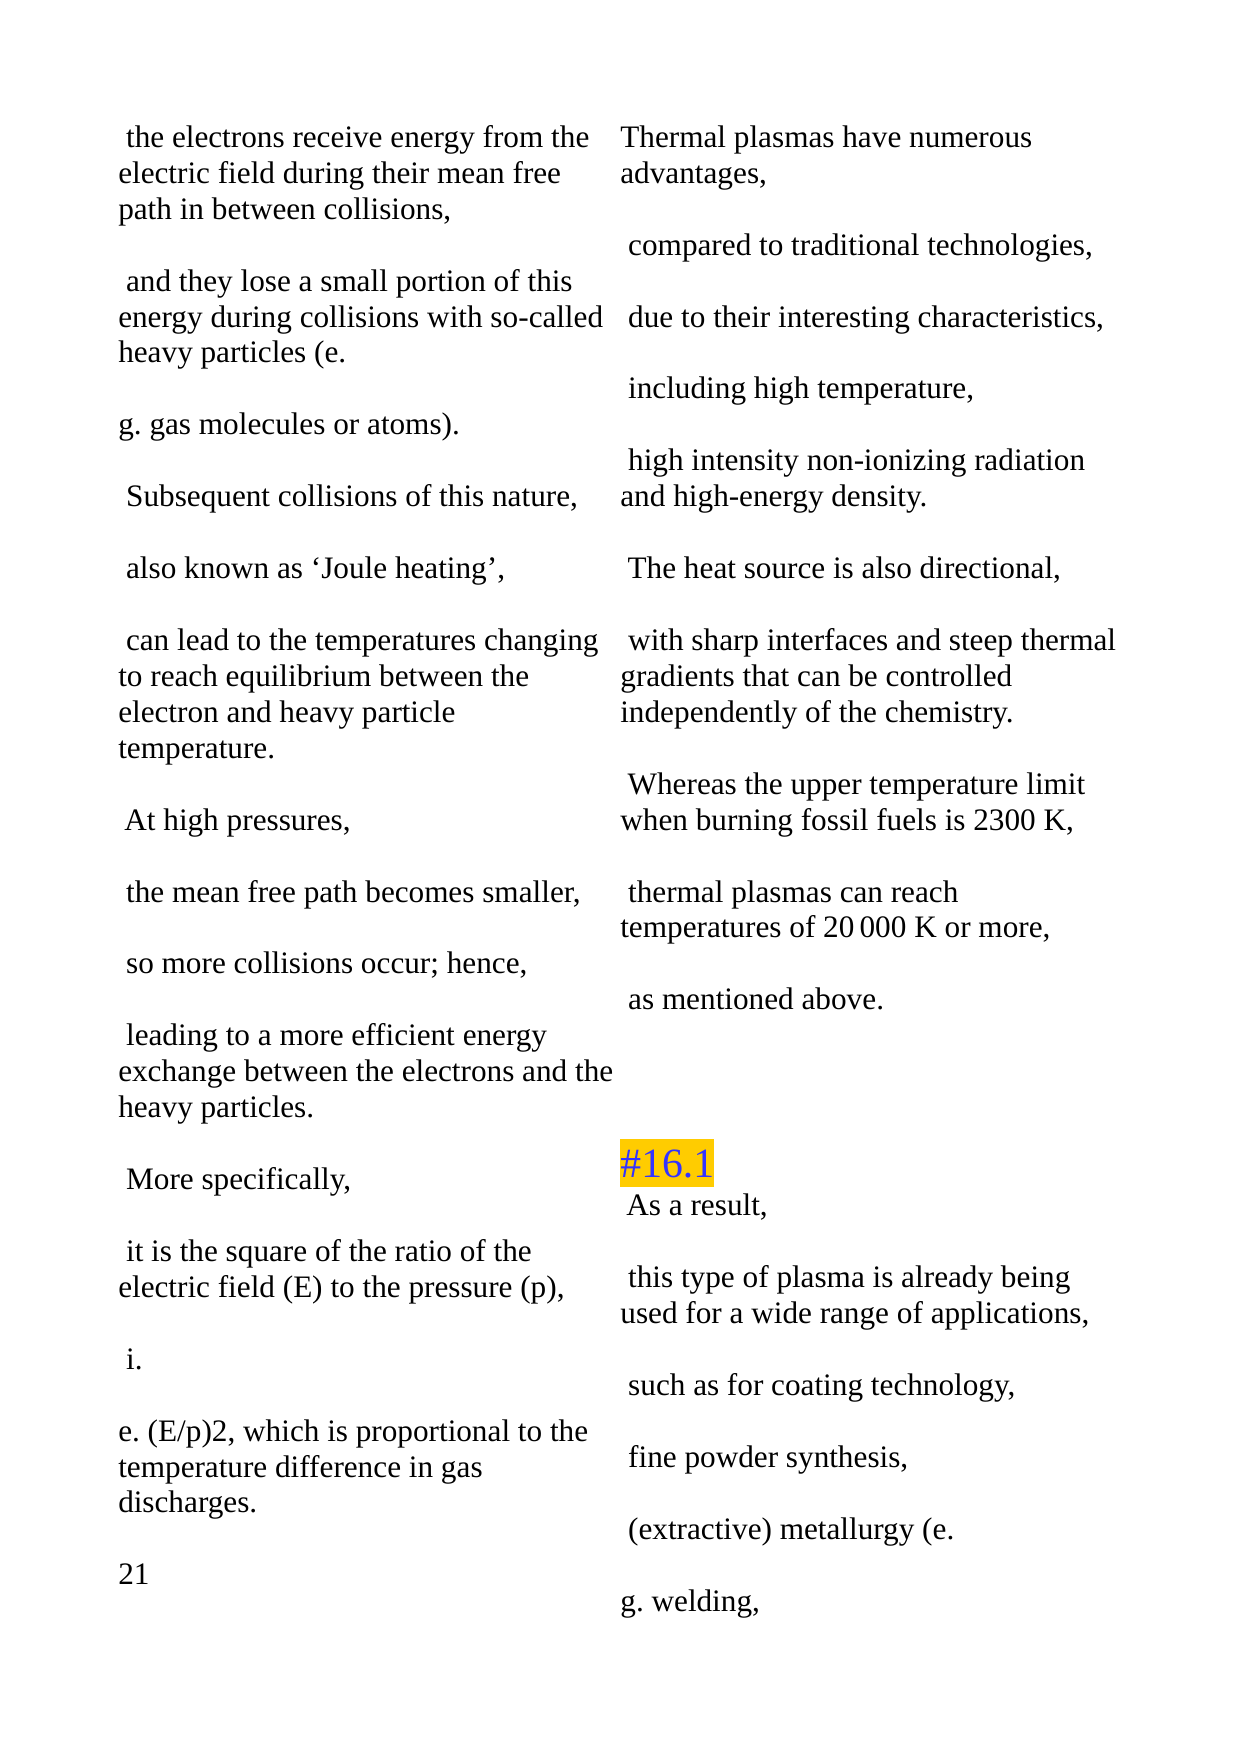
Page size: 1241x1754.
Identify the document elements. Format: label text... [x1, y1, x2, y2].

text g. welding, [620, 1582, 1122, 1618]
text as mentioned above. [620, 981, 1122, 1017]
text As a result, [620, 1187, 1122, 1223]
text the electrons receive energy from the electric field during their mean free path in between collisions, [118, 118, 620, 226]
text high intensity non-ionizing radiation and high-energy density. [620, 442, 1122, 513]
text i. [118, 1340, 620, 1376]
text e. (E/p)2, which is proportional to the temperature difference in gas discharges. [118, 1412, 620, 1520]
text More specifically, [118, 1160, 620, 1196]
text also known as ‘Joule heating’, [118, 549, 620, 585]
text the mean free path becomes smaller, [118, 873, 620, 909]
text 21 [118, 1556, 620, 1592]
text leading to a more efficient energy exchange between the electrons and the heavy particles. [118, 1017, 620, 1124]
text this type of plasma is already being used for a wide range of applications, [620, 1258, 1122, 1330]
text thermal plasmas can reach temperatures of 20 000 K or more, [620, 873, 1122, 945]
text such as for coating technology, [620, 1366, 1122, 1402]
text it is the square of the ratio of the electric field (E) to the pressure (p), [118, 1232, 620, 1304]
text fine powder synthesis, [620, 1438, 1122, 1474]
text g. gas molecules or atoms). [118, 406, 620, 442]
text so more collisions occur; hence, [118, 945, 620, 981]
text due to their interesting characteristics, [620, 298, 1122, 334]
text including high temperature, [620, 370, 1122, 406]
text At high pressures, [118, 801, 620, 837]
text with sharp interfaces and steep thermal gradients that can be controlled independently of the chemistry. [620, 621, 1122, 729]
text and they lose a small portion of this energy during collisions with so-called heavy particles (e. [118, 262, 620, 370]
text Subsequent collisions of this nature, [118, 477, 620, 513]
text can lead to the temperatures changing to reach equilibrium between the electron and heavy particle temperature. [118, 621, 620, 765]
text Thermal plasmas have numerous advantages, [620, 118, 1122, 190]
text #16.1 [620, 1139, 1122, 1187]
text compared to traditional technologies, [620, 226, 1122, 262]
text Whereas the upper temperature limit when burning fossil fuels is 2300 K, [620, 765, 1122, 837]
text The heat source is also directional, [620, 549, 1122, 585]
text (extractive) metallurgy (e. [620, 1510, 1122, 1546]
